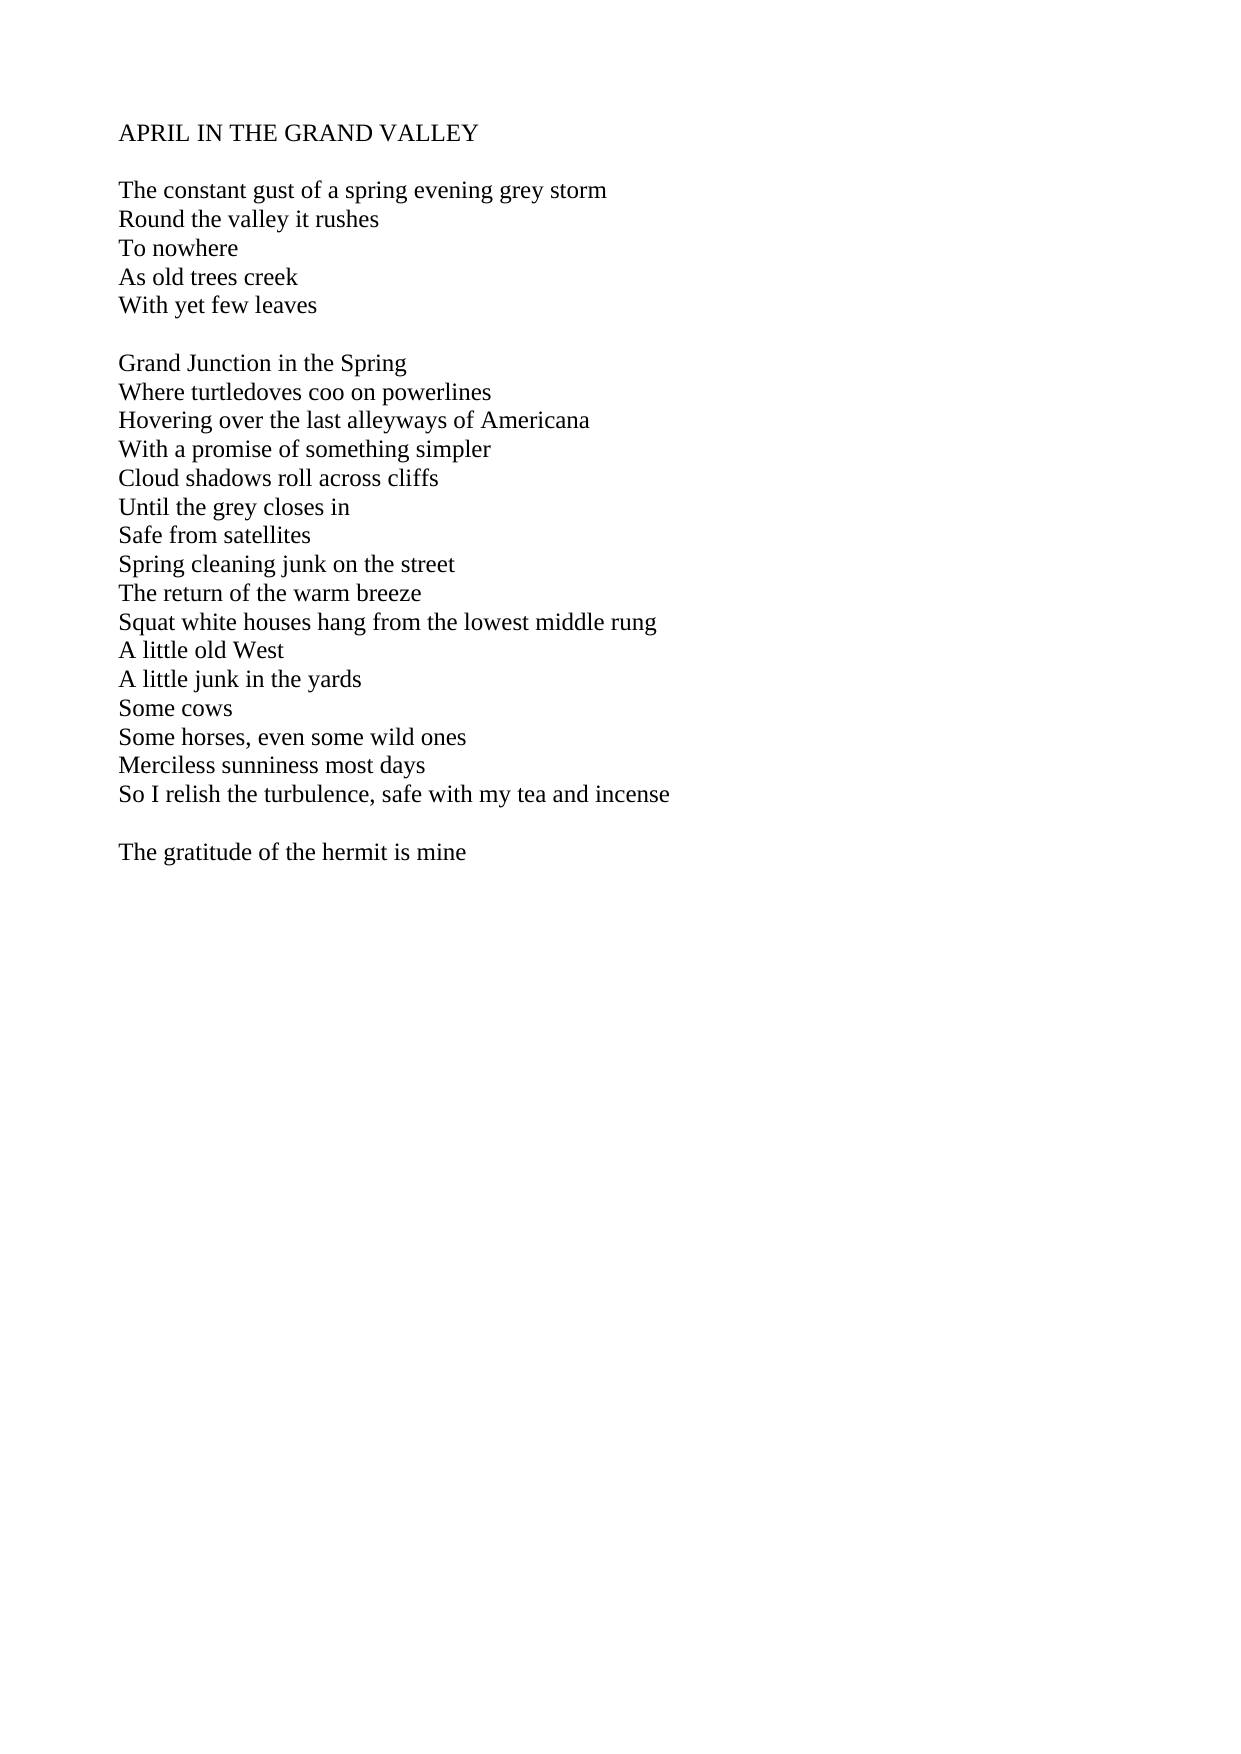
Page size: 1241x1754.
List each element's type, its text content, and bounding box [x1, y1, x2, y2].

text Until the grey closes in [118, 492, 1122, 521]
text Some cows [118, 693, 1122, 722]
text Safe from satellites [118, 521, 1122, 549]
text With yet few leaves [118, 291, 1122, 319]
text A little junk in the yards [118, 664, 1122, 693]
text With a promise of something simpler [118, 434, 1122, 463]
text Cloud shadows roll across cliffs [118, 463, 1122, 492]
text Spring cleaning junk on the street [118, 549, 1122, 578]
text Grand Junction in the Spring [118, 348, 1122, 377]
text Where turtledoves coo on powerlines [118, 377, 1122, 406]
text Round the valley it rushes [118, 204, 1122, 233]
text As old trees creek [118, 262, 1122, 291]
text To nowhere [118, 233, 1122, 262]
text Squat white houses hang from the lowest middle rung [118, 607, 1122, 636]
text The constant gust of a spring evening grey storm [118, 176, 1122, 204]
text So I relish the turbulence, safe with my tea and incense [118, 779, 1122, 808]
text Merciless sunniness most days [118, 751, 1122, 779]
text Hovering over the last alleyways of Americana [118, 406, 1122, 434]
text APRIL IN THE GRAND VALLEY [118, 118, 1122, 147]
text A little old West [118, 636, 1122, 664]
text Some horses, even some wild ones [118, 722, 1122, 751]
text The return of the warm breeze [118, 578, 1122, 607]
text The gratitude of the hermit is mine [118, 837, 1122, 866]
